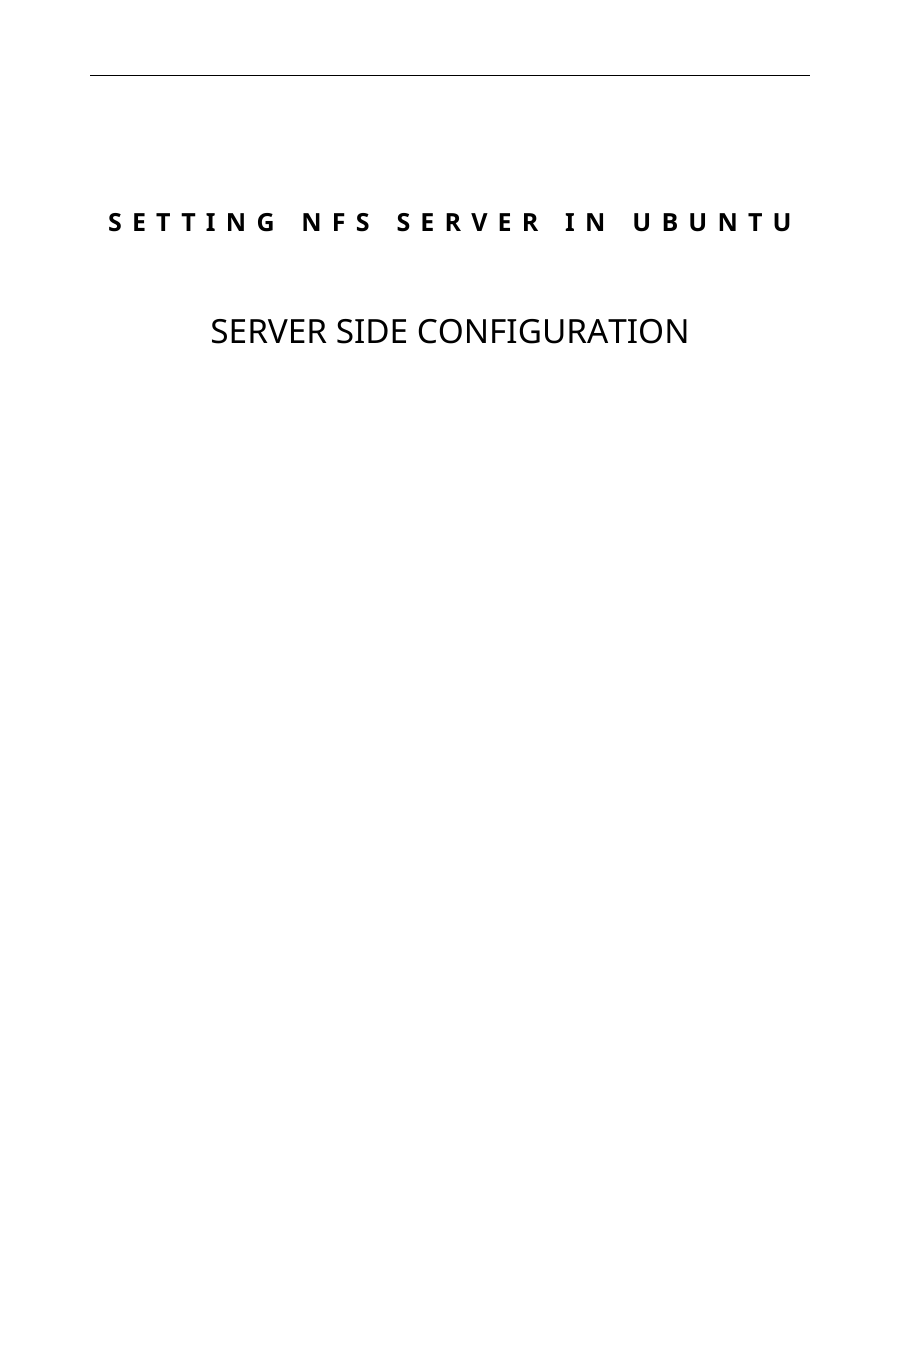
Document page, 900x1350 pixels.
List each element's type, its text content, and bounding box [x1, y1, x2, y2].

text SERVER SIDE CONFIGURATION [90, 308, 810, 354]
subtitle SETTING NFS SERVER IN UBUNTU [90, 205, 810, 239]
